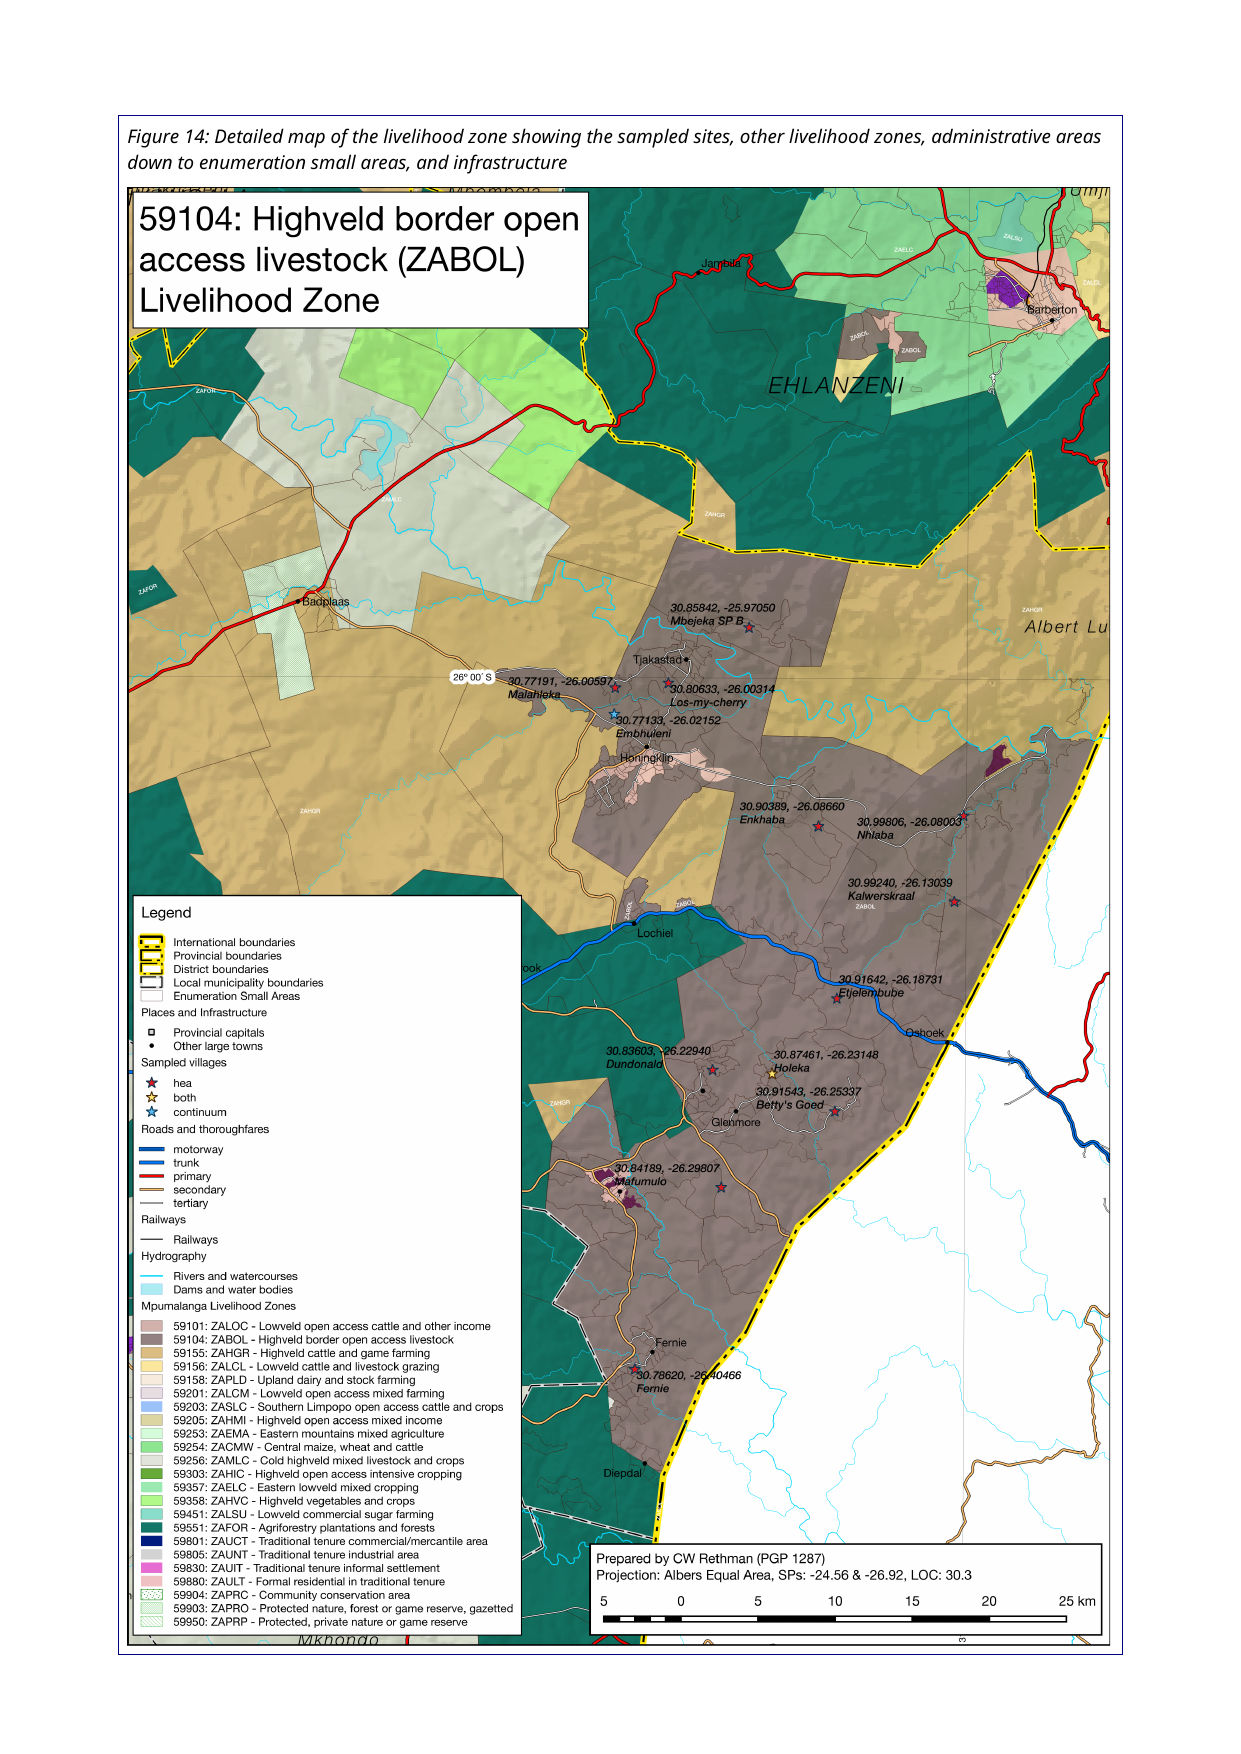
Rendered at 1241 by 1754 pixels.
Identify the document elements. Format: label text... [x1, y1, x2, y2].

text Figure 16: Detailed map of the livelihood zone showing the sampled sites, other livelihood zones, administrative areas down to enumeration small areas, and infrastructure [127, 123, 1113, 174]
picture [127, 187, 1111, 1646]
